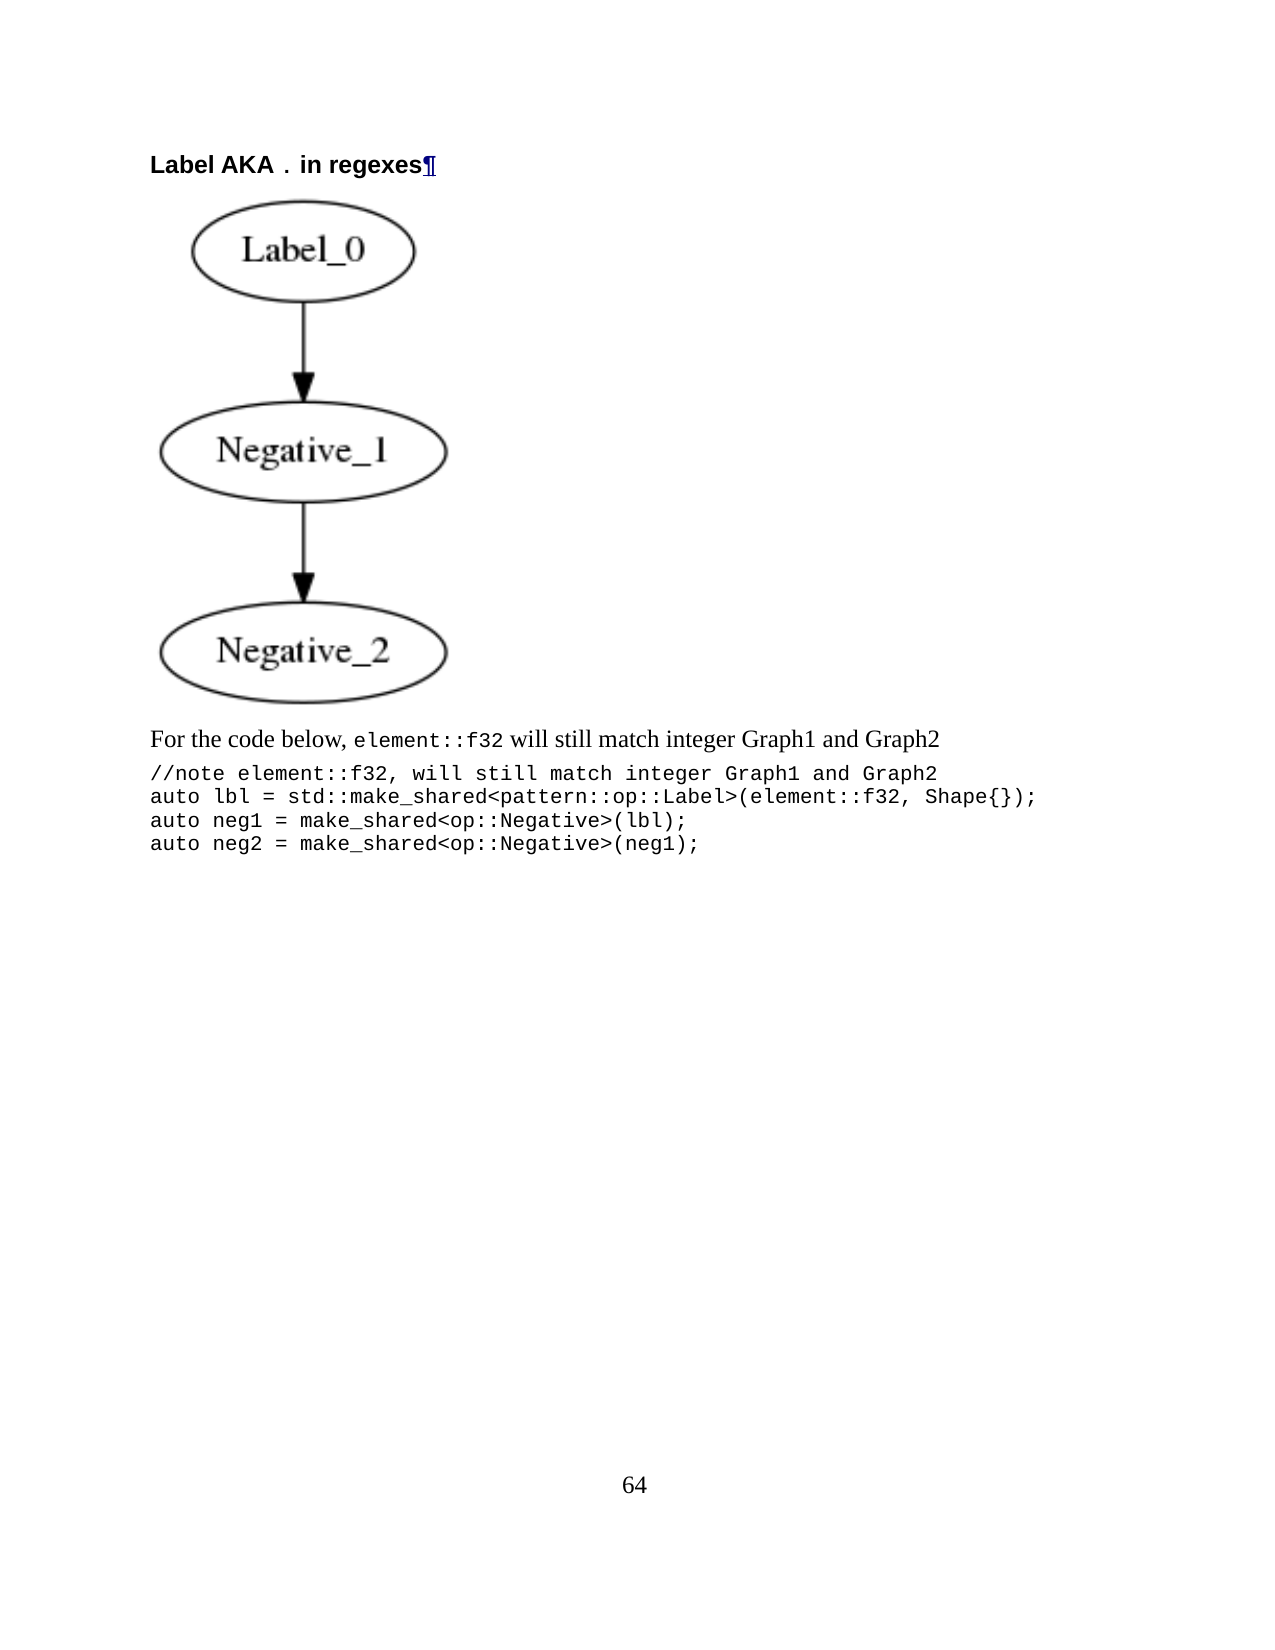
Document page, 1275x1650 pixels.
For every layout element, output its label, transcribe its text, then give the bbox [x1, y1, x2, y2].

text For the code below, element::f32 will still match integer Graph1 and Graph2 [150, 724, 1125, 753]
text auto neg1 = make_shared<op::Negative>(lbl); [150, 810, 1125, 833]
text auto neg2 = make_shared<op::Negative>(neg1); [150, 833, 1125, 857]
text //note element::f32, will still match integer Graph1 and Graph2 [150, 762, 1125, 786]
text auto lbl = std::make_shared<pattern::op::Label>(element::f32, Shape{}); [150, 786, 1125, 810]
picture [150, 192, 459, 715]
subtitle Label AKA . in regexes¶ [150, 150, 1125, 179]
